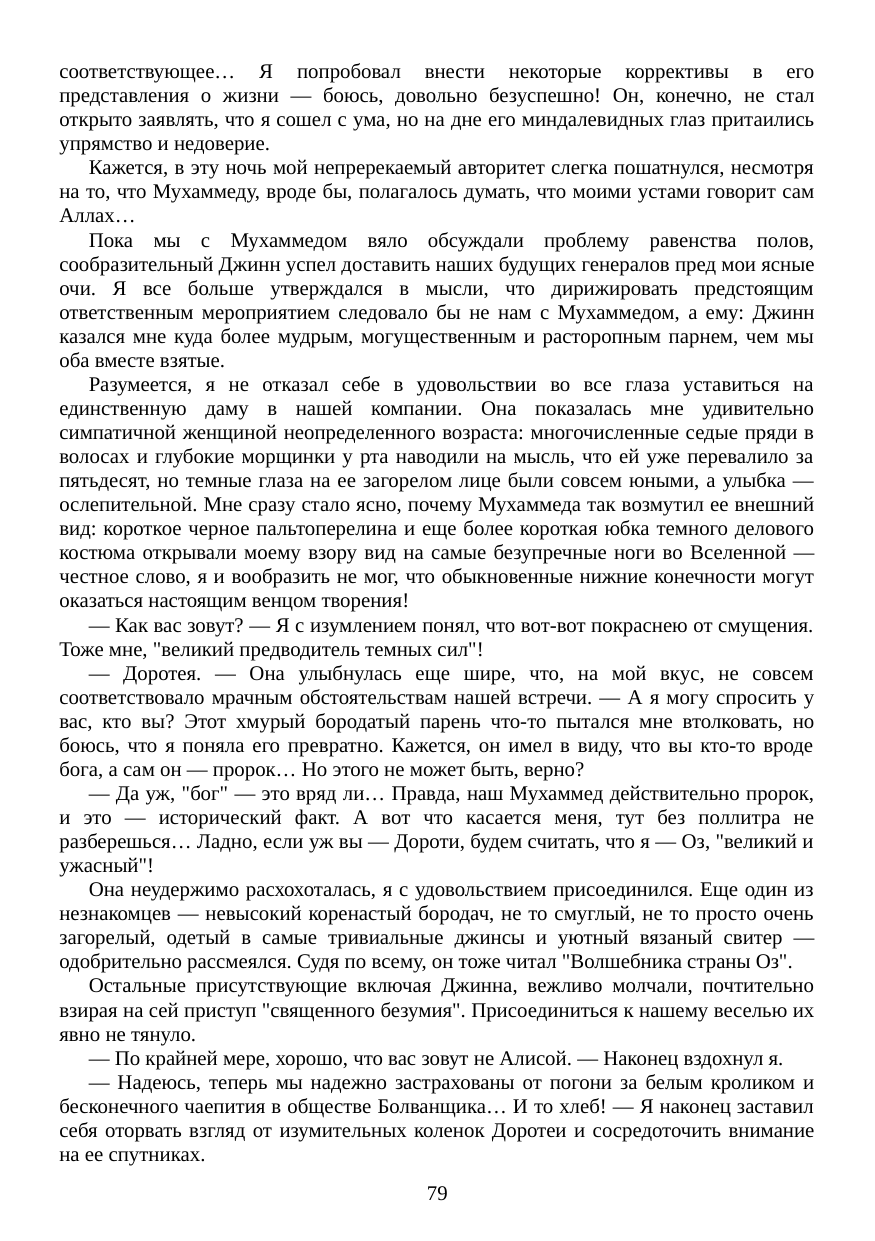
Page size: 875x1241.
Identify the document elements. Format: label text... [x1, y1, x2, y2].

text — По крайней мере, хорошо, что вас зовут не Алисой. — Наконец вздохнул я. [59, 1046, 815, 1070]
text Она неудержимо расхохоталась, я с удовольствием присоединился. Еще один из незнакомцев — невысокий коренастый бородач, не то смуглый, не то просто очень загорелый, одетый в самые тривиальные джинсы и уютный вязаный свитер — одобрительно рассмеялся. Судя по всему, он тоже читал "Волшебника страны Оз". [59, 877, 815, 973]
text соответствующее… Я попробовал внести некоторые коррективы в его представления о жизни — боюсь, довольно безуспешно! Он, конечно, не стал открыто заявлять, что я сошел с ума, но на дне его миндалевидных глаз притаились упрямство и недоверие. [59, 59, 815, 155]
text Пока мы с Мухаммедом вяло обсуждали проблему равенства полов, сообразительный Джинн успел доставить наших будущих генералов пред мои ясные очи. Я все больше утверждался в мысли, что дирижировать предстоящим ответственным мероприятием следовало бы не нам с Мухаммедом, а ему: Джинн казался мне куда более мудрым, могущественным и расторопным парнем, чем мы оба вместе взятые. [59, 227, 815, 372]
text Остальные присутствующие включая Джинна, вежливо молчали, почтительно взирая на сей приступ "священного безумия". Присоединиться к нашему веселью их явно не тянуло. [59, 973, 815, 1046]
text — Да уж, "бог" — это вряд ли… Правда, наш Мухаммед действительно пророк, и это — исторический факт. А вот что касается меня, тут без поллитра не разберешься… Ладно, если уж вы — Дороти, будем считать, что я — Оз, "великий и ужасный"! [59, 781, 815, 877]
text Кажется, в эту ночь мой непререкаемый авторитет слегка пошатнулся, несмотря на то, что Мухаммеду, вроде бы, полагалось думать, что моими устами говорит сам Аллах… [59, 155, 815, 227]
text — Надеюсь, теперь мы надежно застрахованы от погони за белым кроликом и бесконечного чаепития в обществе Болванщика… И то хлеб! — Я наконец заставил себя оторвать взгляд от изумительных коленок Доротеи и сосредоточить внимание на ее спутниках. [59, 1070, 815, 1166]
text Разумеется, я не отказал себе в удовольствии во все глаза уставиться на единственную даму в нашей компании. Она показалась мне удивительно симпатичной женщиной неопределенного возраста: многочисленные седые пряди в волосах и глубокие морщинки у рта наводили на мысль, что ей уже перевалило за пятьдесят, но темные глаза на ее загорелом лице были совсем юными, а улыбка — ослепительной. Мне сразу стало ясно, почему Мухаммеда так возмутил ее внешний вид: короткое черное пальтоперелина и еще более короткая юбка темного делового костюма открывали моему взору вид на самые безупречные ноги во Вселенной — честное слово, я и вообразить не мог, что обыкновенные нижние конечности могут оказаться настоящим венцом творения! [59, 372, 815, 612]
text — Как вас зовут? — Я с изумлением понял, что вот-вот покраснею от смущения. Тоже мне, "великий предводитель темных сил"! [59, 612, 815, 661]
text — Доротея. — Она улыбнулась еще шире, что, на мой вкус, не совсем соответствовало мрачным обстоятельствам нашей встречи. — А я могу спросить у вас, кто вы? Этот хмурый бородатый парень что-то пытался мне втолковать, но боюсь, что я поняла его превратно. Кажется, он имел в виду, что вы кто-то вроде бога, а сам он — пророк… Но этого не может быть, верно? [59, 661, 815, 781]
